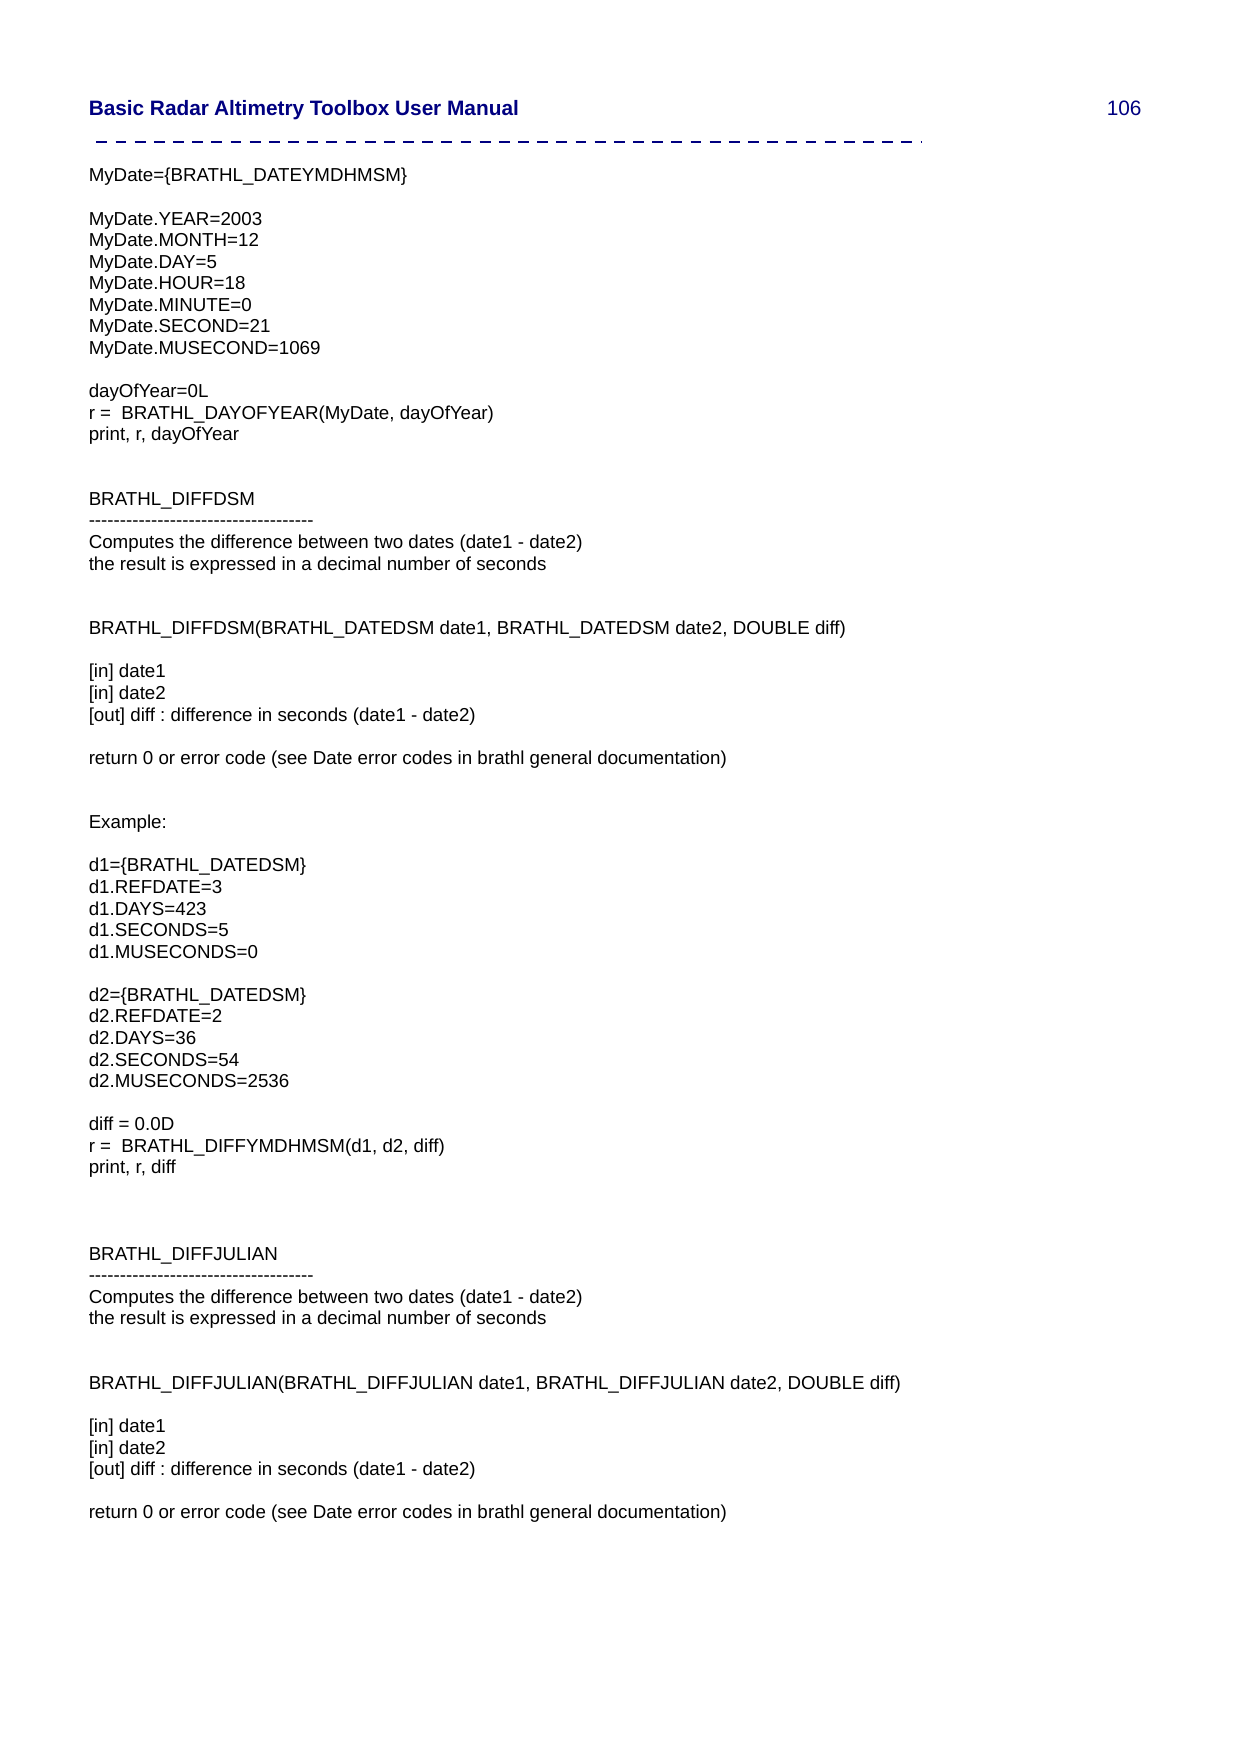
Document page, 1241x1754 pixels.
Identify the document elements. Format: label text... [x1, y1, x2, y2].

text r = BRATHL_DAYOFYEAR(MyDate, dayOfYear) [88, 401, 1152, 423]
text dayOfYear=0L [88, 380, 1152, 401]
text d1.MUSECONDS=0 [88, 941, 1152, 962]
text [in] date1 [88, 1415, 1152, 1436]
text [in] date2 [88, 682, 1152, 703]
text d1.DAYS=423 [88, 897, 1152, 919]
text BRATHL_DIFFJULIAN(BRATHL_DIFFJULIAN date1, BRATHL_DIFFJULIAN date2, DOUBLE diff) [88, 1372, 1152, 1393]
text d2.SECONDS=54 [88, 1048, 1152, 1070]
text return 0 or error code (see Date error codes in brathl general documentation) [88, 1501, 1152, 1523]
text [out] diff : difference in seconds (date1 - date2) [88, 703, 1152, 725]
text Example: [88, 811, 1152, 833]
text MyDate.MINUTE=0 [88, 294, 1152, 315]
text the result is expressed in a decimal number of seconds [88, 552, 1152, 574]
text d2.DAYS=36 [88, 1027, 1152, 1048]
text [out] diff : difference in seconds (date1 - date2) [88, 1458, 1152, 1479]
text [in] date1 [88, 660, 1152, 682]
text Computes the difference between two dates (date1 - date2) [88, 531, 1152, 552]
text return 0 or error code (see Date error codes in brathl general documentation) [88, 746, 1152, 768]
text diff = 0.0D [88, 1113, 1152, 1134]
text print, r, diff [88, 1156, 1152, 1178]
text ------------------------------------ [88, 509, 1152, 531]
text print, r, dayOfYear [88, 423, 1152, 444]
text MyDate.MUSECOND=1069 [88, 337, 1152, 358]
text the result is expressed in a decimal number of seconds [88, 1307, 1152, 1329]
text d2={BRATHL_DATEDSM} [88, 984, 1152, 1005]
text MyDate={BRATHL_DATEYMDHMSM} [88, 164, 1152, 186]
text BRATHL_DIFFJULIAN [88, 1242, 1152, 1264]
text BRATHL_DIFFDSM(BRATHL_DATEDSM date1, BRATHL_DATEDSM date2, DOUBLE diff) [88, 617, 1152, 639]
text r = BRATHL_DIFFYMDHMSM(d1, d2, diff) [88, 1134, 1152, 1156]
text ------------------------------------ [88, 1264, 1152, 1286]
text MyDate.MONTH=12 [88, 229, 1152, 251]
text MyDate.SECOND=21 [88, 315, 1152, 337]
text d2.MUSECONDS=2536 [88, 1070, 1152, 1091]
text d1={BRATHL_DATEDSM} [88, 854, 1152, 876]
text MyDate.HOUR=18 [88, 272, 1152, 294]
text [in] date2 [88, 1436, 1152, 1458]
text MyDate.DAY=5 [88, 251, 1152, 272]
text MyDate.YEAR=2003 [88, 207, 1152, 229]
text d1.SECONDS=5 [88, 919, 1152, 941]
text Computes the difference between two dates (date1 - date2) [88, 1286, 1152, 1307]
text d1.REFDATE=3 [88, 876, 1152, 897]
text BRATHL_DIFFDSM [88, 488, 1152, 509]
text d2.REFDATE=2 [88, 1005, 1152, 1027]
